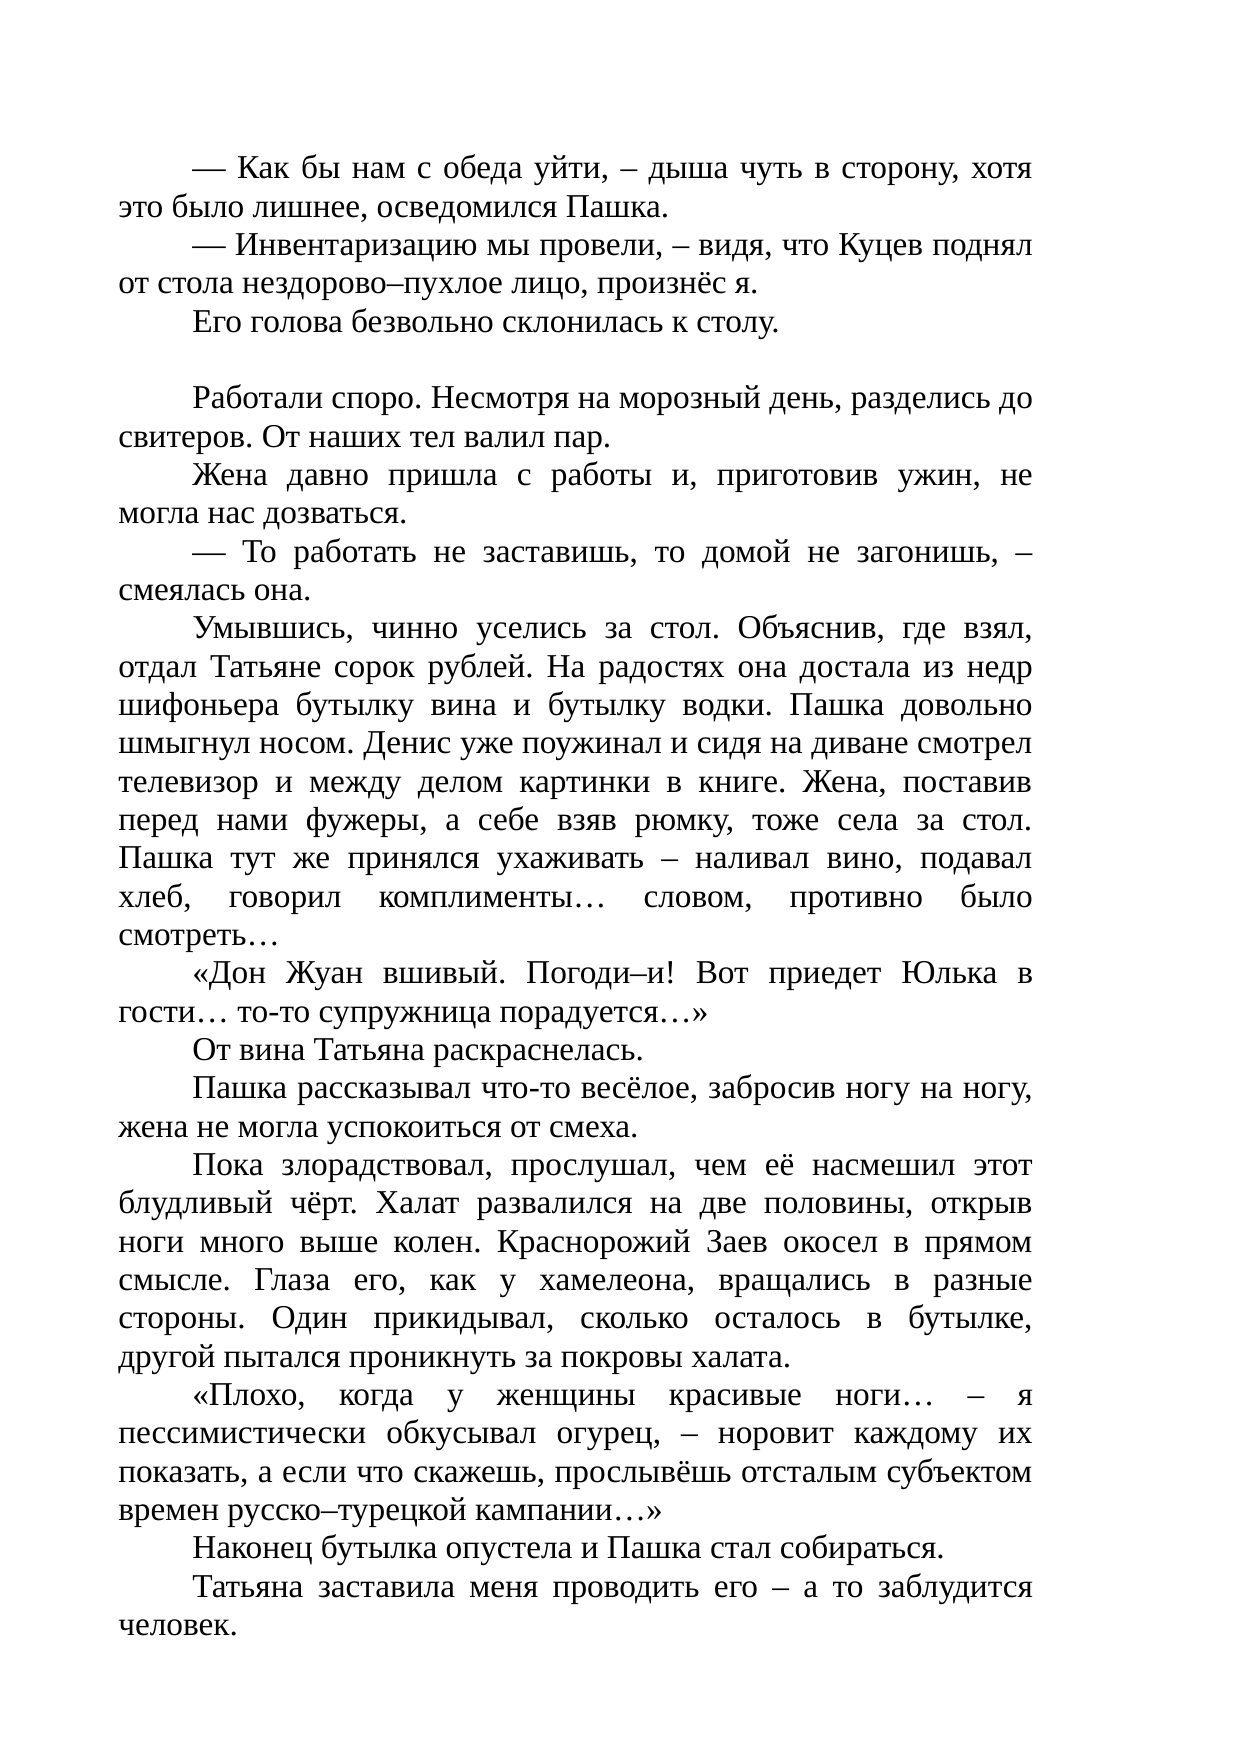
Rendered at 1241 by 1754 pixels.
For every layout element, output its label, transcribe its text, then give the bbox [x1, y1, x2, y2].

text — То работать не заставишь, то домой не загонишь, – смеялась она. [118, 531, 1033, 608]
text Наконец бутылка опустела и Пашка стал собираться. [118, 1528, 1033, 1566]
text Умывшись, чинно уселись за стол. Объяснив, где взял, отдал Татьяне сорок рублей. На радостях она достала из недр шифоньера бутылку вина и бутылку водки. Пашка довольно шмыгнул носом. Денис уже поужинал и сидя на диване смотрел телевизор и между делом картинки в книге. Жена, поставив перед нами фужеры, а себе взяв рюмку, тоже села за стол. Пашка тут же принялся ухаживать – наливал вино, подавал хлеб, говорил комплименты… словом, противно было смотреть… [118, 608, 1033, 953]
text — Инвентаризацию мы провели, – видя, что Куцев поднял от стола нездорово–пухлое лицо, произнёс я. [118, 224, 1033, 301]
text Его голова безвольно склонилась к столу. [118, 301, 1033, 339]
text Жена давно пришла с работы и, приготовив ужин, не могла нас дозваться. [118, 454, 1033, 531]
text «Дон Жуан вшивый. Погоди–и! Вот приедет Юлька в гости… то‑то супружница порадуется…» [118, 953, 1033, 1029]
text «Плохо, когда у женщины красивые ноги… – я пессимистически обкусывал огурец, – норовит каждому их показать, а если что скажешь, прослывёшь отсталым субъектом времен русско–турецкой кампании…» [118, 1374, 1033, 1528]
text Работали споро. Несмотря на морозный день, разделись до свитеров. От наших тел валил пар. [118, 378, 1033, 454]
text — Как бы нам с обеда уйти, – дыша чуть в сторону, хотя это было лишнее, осведомился Пашка. [118, 148, 1033, 224]
text От вина Татьяна раскраснелась. [118, 1029, 1033, 1068]
text Пока злорадствовал, прослушал, чем её насмешил этот блудливый чёрт. Халат развалился на две половины, открыв ноги много выше колен. Краснорожий Заев окосел в прямом смысле. Глаза его, как у хамелеона, вращались в разные стороны. Один прикидывал, сколько осталось в бутылке, другой пытался проникнуть за покровы халата. [118, 1144, 1033, 1374]
text Пашка рассказывал что‑то весёлое, забросив ногу на ногу, жена не могла успокоиться от смеха. [118, 1068, 1033, 1144]
text Татьяна заставила меня проводить его – а то заблудится человек. [118, 1566, 1033, 1643]
